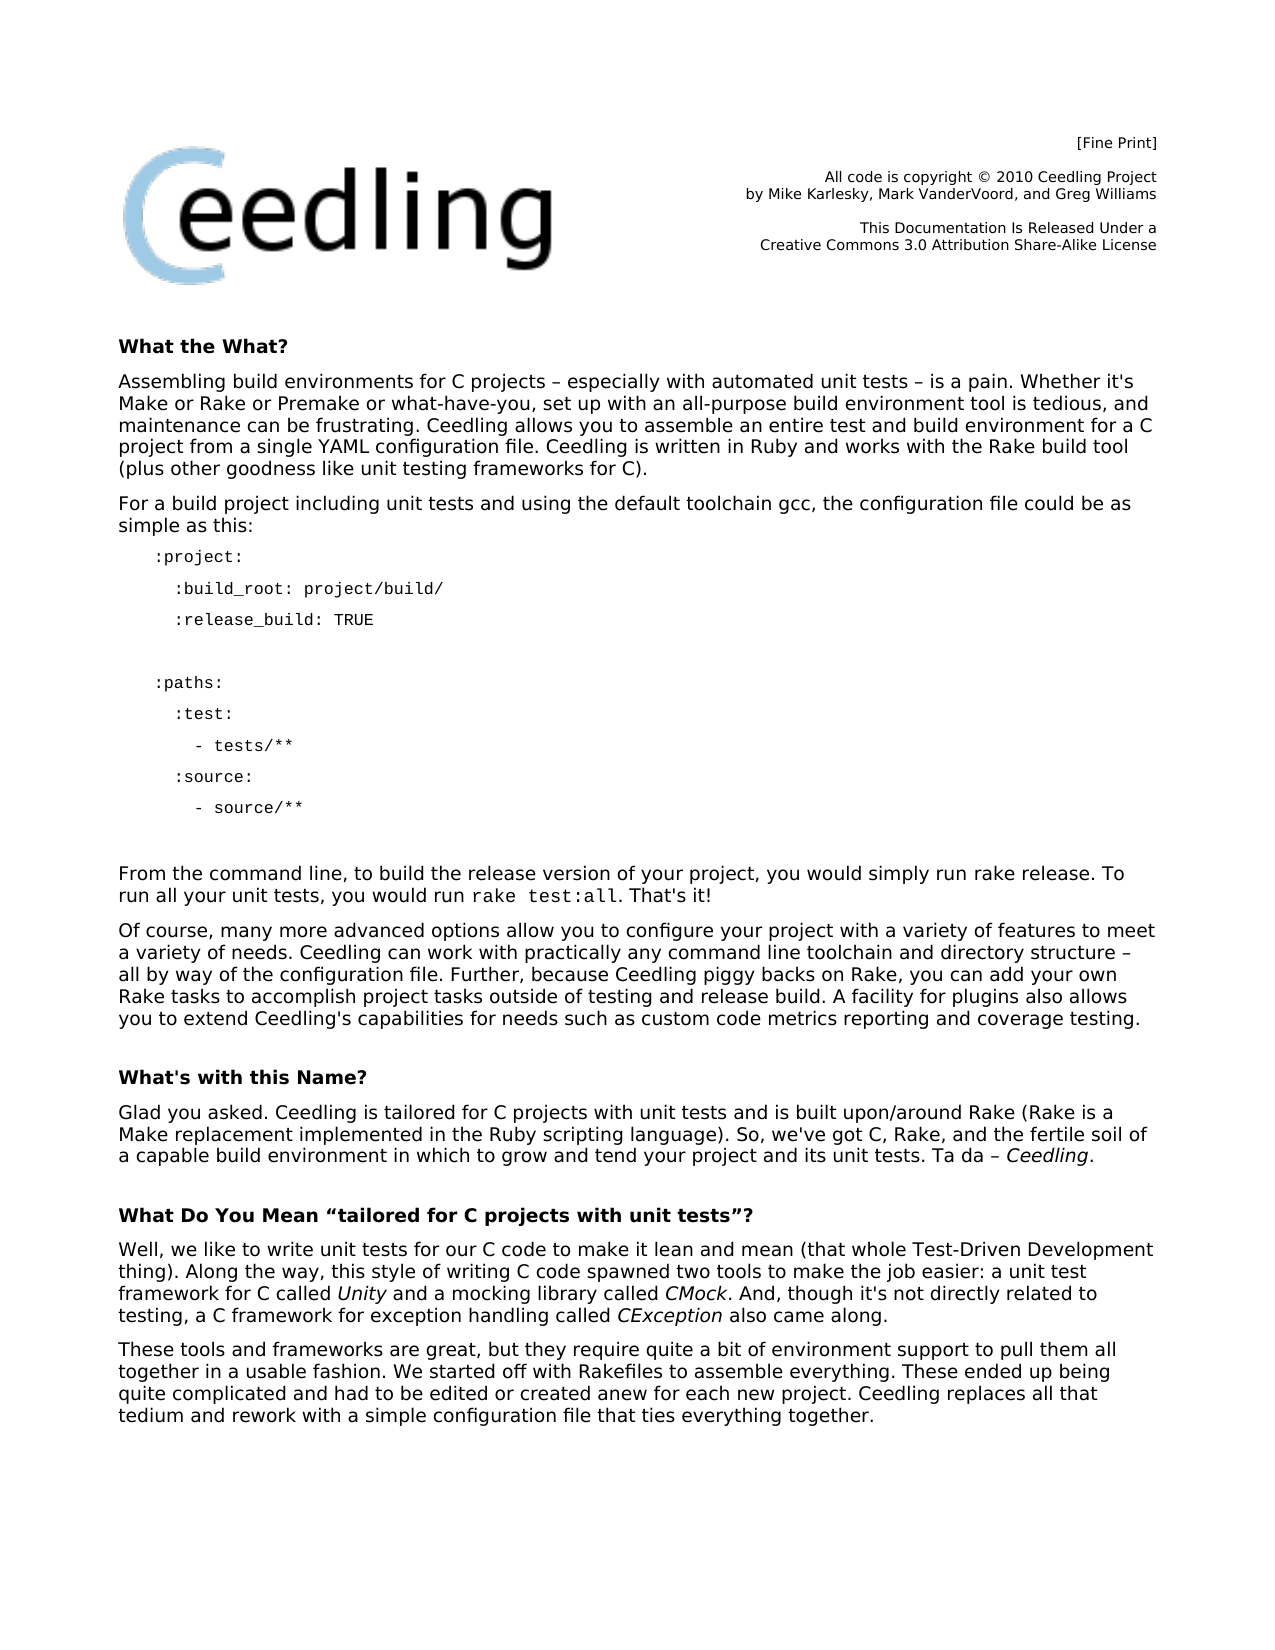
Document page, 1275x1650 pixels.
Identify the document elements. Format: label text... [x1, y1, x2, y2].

text - tests/** [154, 737, 1157, 756]
text Of course, many more advanced options allow you to configure your project with a variety of features to meet a variety of needs. Ceedling can work with practically any command line toolchain and directory structure – all by way of the configuration file. Further, because Ceedling piggy backs on Rake, you can add your own Rake tasks to accomplish project tasks outside of testing and release build. A facility for plugins also allows you to extend Ceedling's capabilities for needs such as custom code metrics reporting and coverage testing. [118, 920, 1157, 1030]
picture [118, 118, 639, 331]
text :release_build: TRUE [154, 612, 1157, 631]
text - source/** [154, 800, 1157, 819]
text For a build project including unit tests and using the default toolchain gcc, the configuration file could be as simple as this: [118, 493, 1157, 536]
text [Fine Print] [639, 135, 1157, 152]
text :project: [154, 549, 1157, 568]
text Well, we like to write unit tests for our C code to make it lean and mean (that whole Test-Driven Development thing). Along the way, this style of writing C code spawned two tools to make the job easier: a unit test framework for C called Unity and a mocking library called CMock. And, though it's not directly related to testing, a C framework for exception handling called CException also came along. [118, 1239, 1157, 1327]
text From the command line, to build the release version of your project, you would simply run rake release. To run all your unit tests, you would run rake test:all. That's it! [118, 863, 1157, 908]
subtitle What's with this Name? [118, 1067, 1157, 1089]
text These tools and frameworks are great, but they require quite a bit of environment support to pull them all together in a usable fashion. We started off with Rakefiles to assemble everything. These ended up being quite complicated and had to be edited or created anew for each new project. Ceedling replaces all that tedium and rework with a simple configuration file that ties everything together. [118, 1339, 1157, 1427]
subtitle What Do You Mean “tailored for C projects with unit tests”? [118, 1205, 1157, 1227]
subtitle What the What? [118, 336, 1157, 358]
text This Documentation Is Released Under a [639, 220, 1157, 237]
text Assembling build environments for C projects – especially with automated unit tests – is a pain. Whether it's Make or Rake or Premake or what-have-you, set up with an all-purpose build environment tool is tedious, and maintenance can be frustrating. Ceedling allows you to assemble an entire test and build environment for a C project from a single YAML configuration file. Ceedling is written in Ruby and works with the Rake build tool (plus other goodness like unit testing frameworks for C). [118, 371, 1157, 480]
text All code is copyright © 2010 Ceedling Project [639, 169, 1157, 186]
text by Mike Karlesky, Mark VanderVoord, and Greg Williams [639, 186, 1157, 203]
text :paths: [154, 674, 1157, 693]
text :source: [154, 768, 1157, 787]
text :test: [154, 706, 1157, 724]
text :build_root: project/build/ [154, 580, 1157, 599]
text Creative Commons 3.0 Attribution Share-Alike License [639, 237, 1157, 254]
text Glad you asked. Ceedling is tailored for C projects with unit tests and is built upon/around Rake (Rake is a Make replacement implemented in the Ruby scripting language). So, we've got C, Rake, and the fertile soil of a capable build environment in which to grow and tend your project and its unit tests. Ta da – Ceedling. [118, 1102, 1157, 1167]
